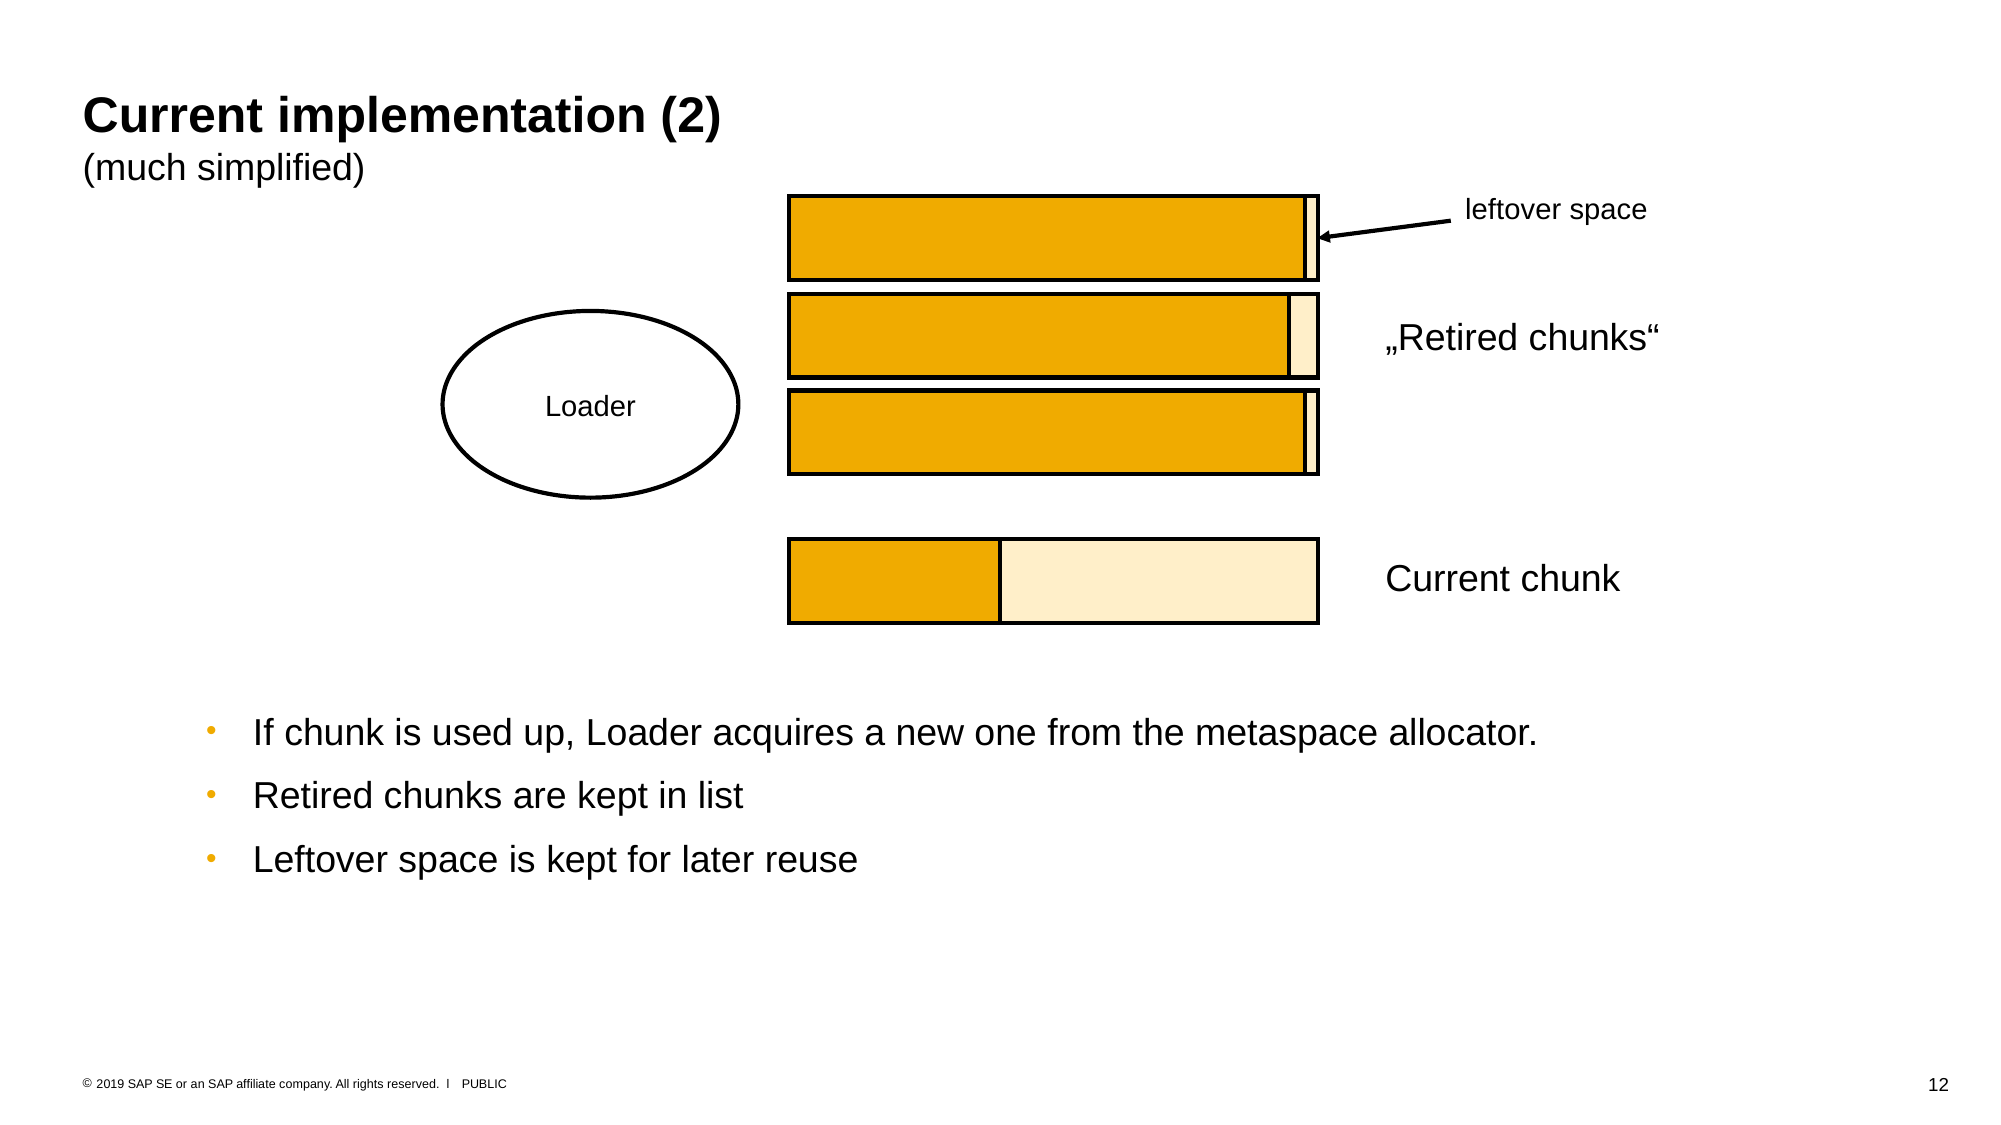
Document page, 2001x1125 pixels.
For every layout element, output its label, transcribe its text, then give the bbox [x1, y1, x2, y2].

text_box Current chunk [1385, 554, 1621, 600]
title Current implementation (2) (much simplified) [82, 82, 1918, 189]
text_box [788, 390, 1319, 475]
text_box If chunk is used up, Loader acquires a new one from the metaspace allocator. Retired chunks are kept in list Leftover space is kept for later reuse [205, 707, 1747, 945]
text_box [788, 293, 1319, 378]
text_box leftover space [1465, 190, 1648, 226]
text_box Loader [442, 310, 739, 498]
text_box [788, 539, 1319, 623]
text_box [788, 196, 1319, 281]
text_box „Retired chunks“ [1385, 312, 1661, 358]
